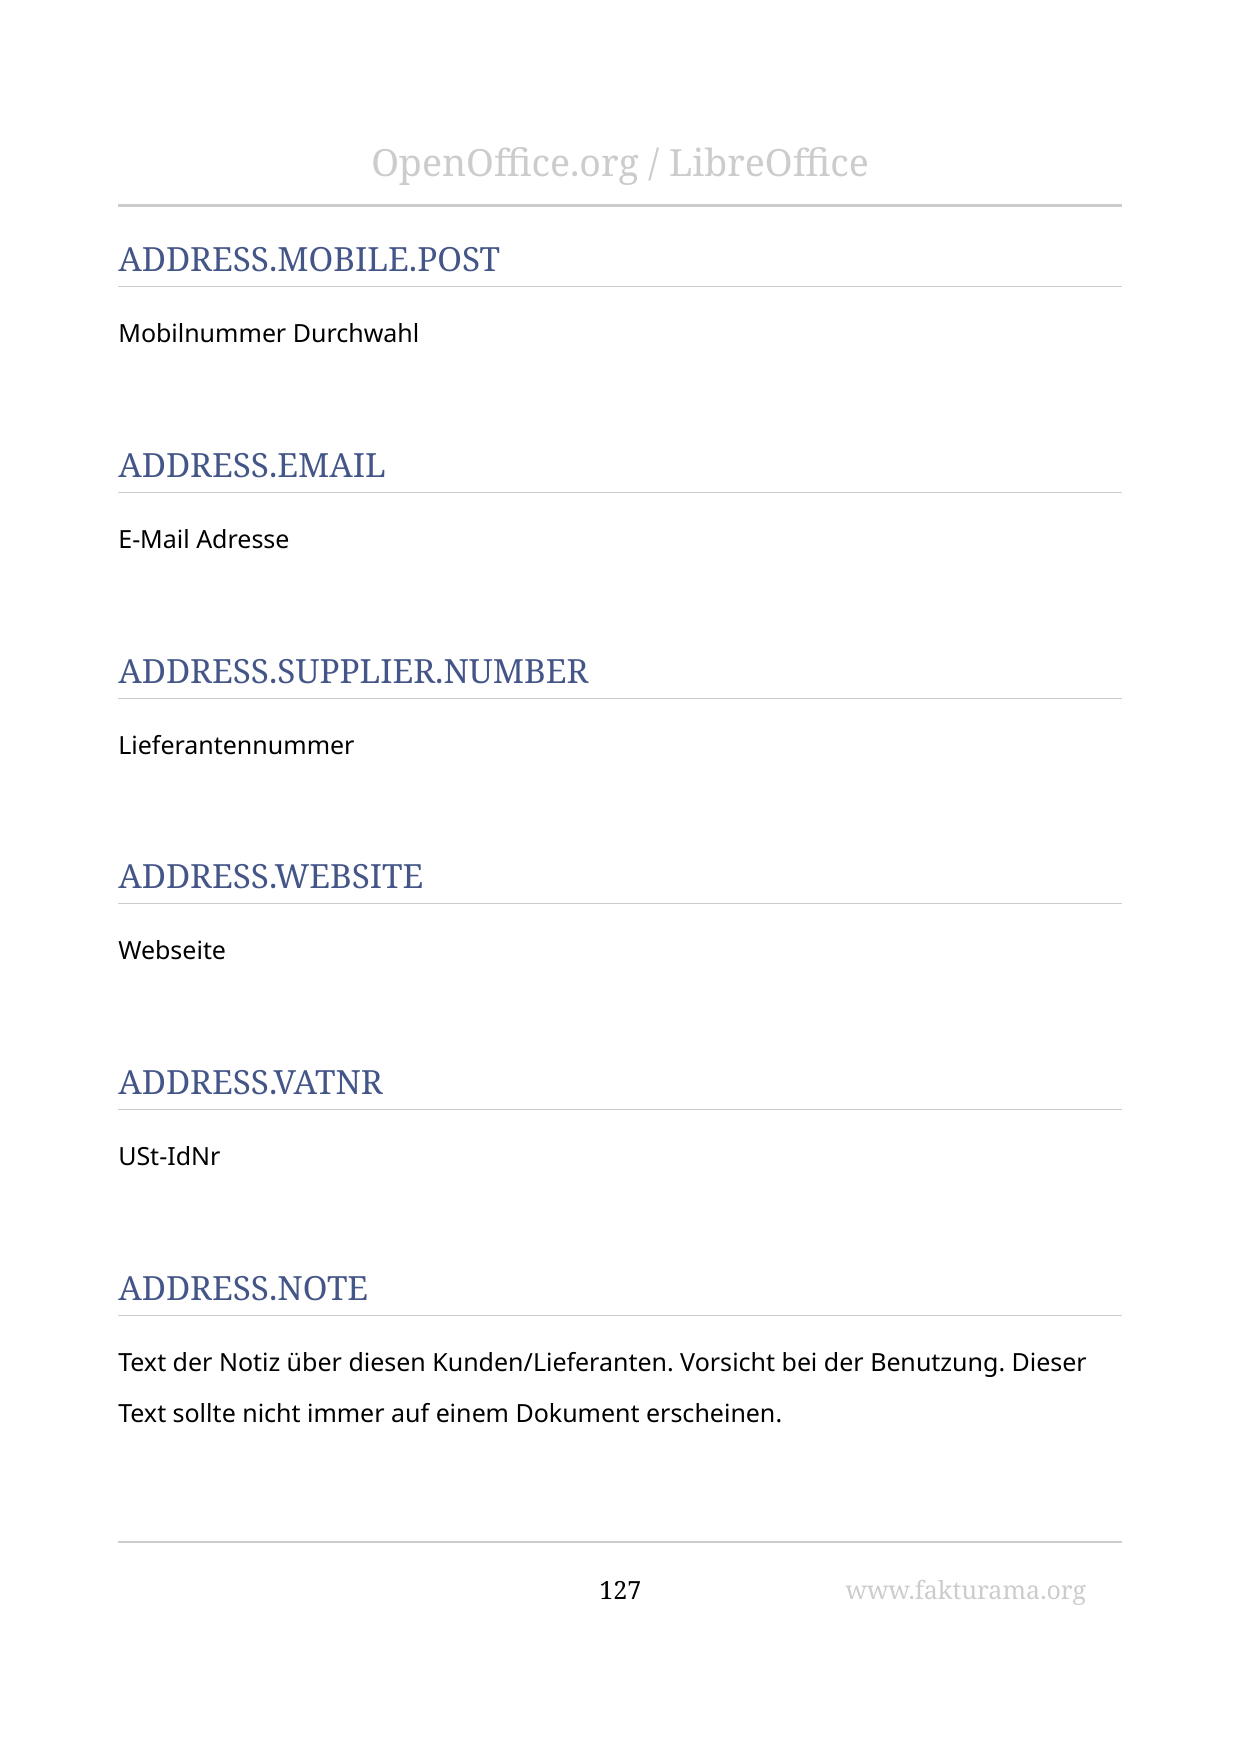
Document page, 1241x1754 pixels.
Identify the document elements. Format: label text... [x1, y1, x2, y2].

text E-Mail Adresse [118, 522, 1122, 556]
subtitle ADDRESS.SUPPLIER.NUMBER [118, 648, 1122, 698]
subtitle ADDRESS.VATNR [118, 1059, 1122, 1109]
subtitle ADDRESS.WEBSITE [118, 853, 1122, 903]
subtitle ADDRESS.EMAIL [118, 442, 1122, 492]
text Mobilnummer Durchwahl [118, 316, 1122, 350]
text Text der Notiz über diesen Kunden/Lieferanten. Vorsicht bei der Benutzung. Dieser Text sollte nicht immer auf einem Dokument erscheinen. [118, 1344, 1122, 1429]
text Webseite [118, 933, 1122, 967]
text USt-IdNr [118, 1139, 1122, 1173]
subtitle ADDRESS.NOTE [118, 1265, 1122, 1315]
subtitle ADDRESS.MOBILE.POST [118, 236, 1122, 286]
text Lieferantennummer [118, 727, 1122, 761]
